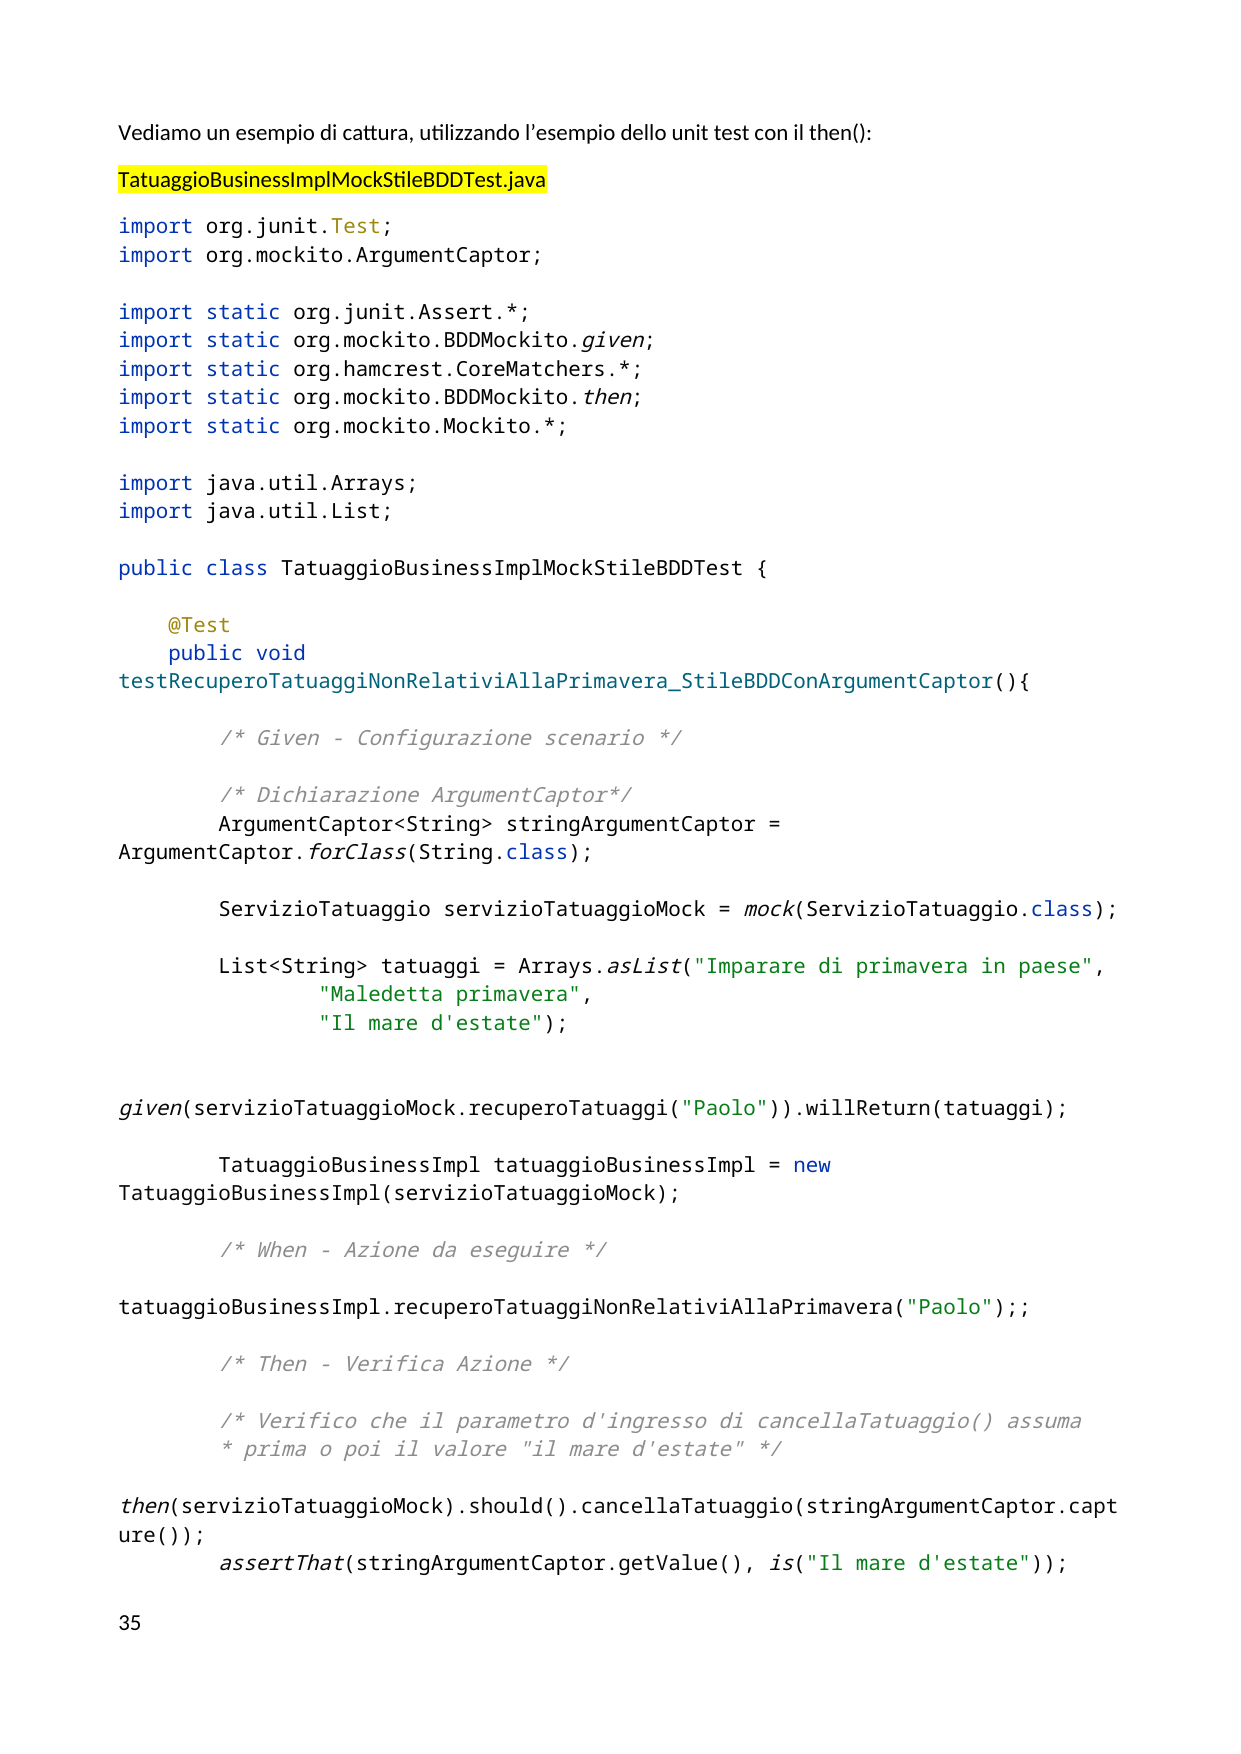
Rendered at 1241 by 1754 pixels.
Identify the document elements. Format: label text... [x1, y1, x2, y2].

text TatuaggioBusinessImplMockStileBDDTest.java [118, 165, 1122, 193]
text import org.junit.Test; import org.mockito.ArgumentCaptor; import static org.junit.Assert.*; import static org.mockito.BDDMockito.given; import static org.hamcrest.CoreMatchers.*; import static org.mockito.BDDMockito.then; import static org.mockito.Mockito.*; import java.util.Arrays; import java.util.List; public class TatuaggioBusinessImplMockStileBDDTest { @Test public void testRecuperoTatuaggiNonRelativiAllaPrimavera_StileBDDConArgumentCaptor(){ /* Given - Configurazione scenario */ /* Dichiarazione ArgumentCaptor*/ ArgumentCaptor<String> stringArgumentCaptor = ArgumentCaptor.forClass(String.class); ServizioTatuaggio servizioTatuaggioMock = mock(ServizioTatuaggio.class); List<String> tatuaggi = Arrays.asList("Imparare di primavera in paese", "Maledetta primavera", "Il mare d'estate"); given(servizioTatuaggioMock.recuperoTatuaggi("Paolo")).willReturn(tatuaggi); TatuaggioBusinessImpl tatuaggioBusinessImpl = new TatuaggioBusinessImpl(servizioTatuaggioMock); /* When - Azione da eseguire */ tatuaggioBusinessImpl.recuperoTatuaggiNonRelativiAllaPrimavera("Paolo");; /* Then - Verifica Azione */ /* Verifico che il parametro d'ingresso di cancellaTatuaggio() assuma * prima o poi il valore "il mare d'estate" */ then(servizioTatuaggioMock).should().cancellaTatuaggio(stringArgumentCaptor.capture()); assertThat(stringArgumentCaptor.getValue(), is("Il mare d'estate")); [118, 212, 1122, 1577]
text Vediamo un esempio di cattura, utilizzando l’esempio dello unit test con il then(): [118, 118, 1122, 146]
